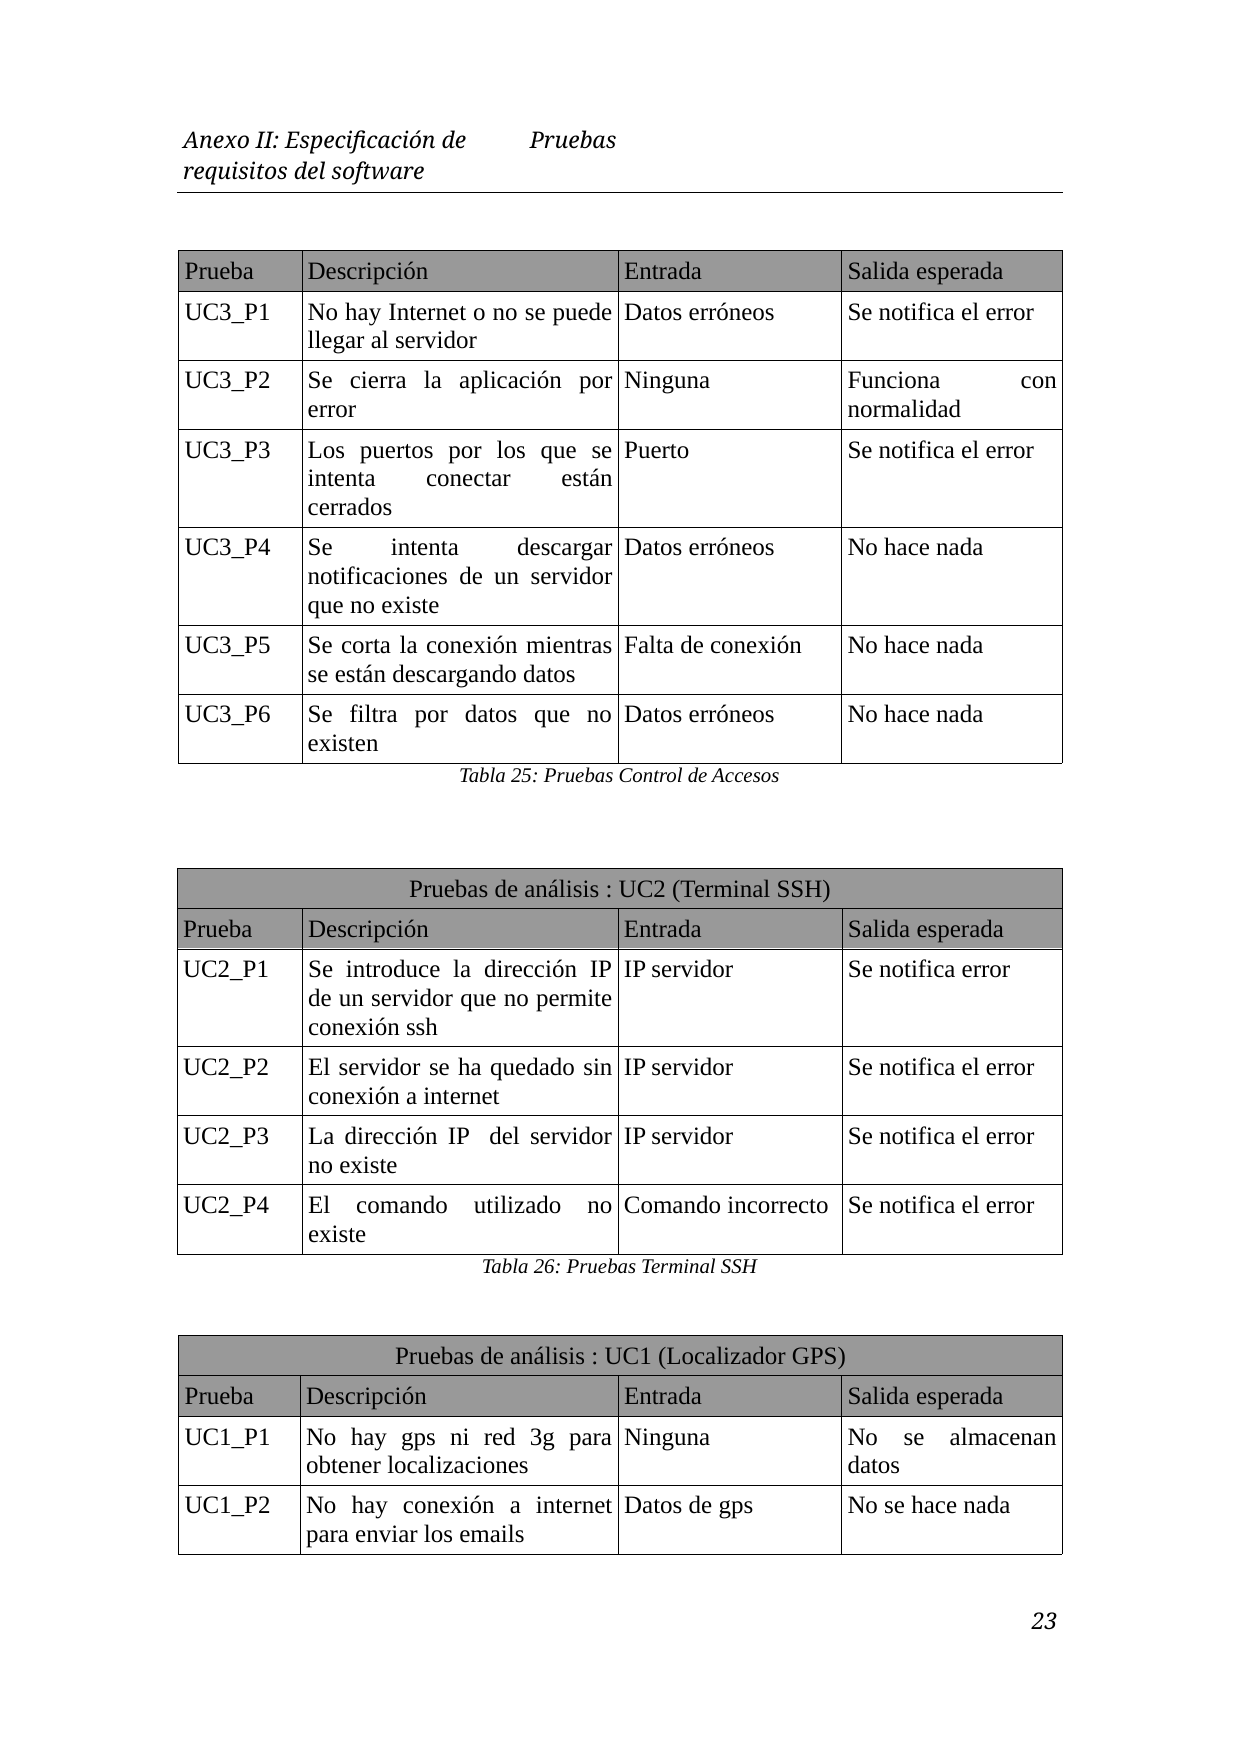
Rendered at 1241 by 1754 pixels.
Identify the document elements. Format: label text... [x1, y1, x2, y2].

table_cell Ninguna [619, 1417, 841, 1485]
table_cell IP servidor [619, 950, 842, 1046]
table_cell UC2_P4 [178, 1185, 302, 1253]
table_cell UC3_P3 [179, 430, 302, 527]
table_cell Datos erróneos [619, 695, 841, 763]
table_cell Datos de gps [619, 1486, 841, 1554]
table_cell Descripción [303, 909, 618, 948]
table_cell IP servidor [619, 1116, 842, 1184]
table_cell UC3_P4 [179, 528, 302, 624]
table_cell Se notifica el error [842, 292, 1062, 360]
table_cell Se intenta descargar notificaciones de un servidor que no existe [303, 528, 618, 624]
text Tabla 26: Pruebas Terminal SSH [177, 1255, 1063, 1278]
table_cell UC2_P1 [178, 950, 302, 1046]
table_cell Descripción [303, 251, 618, 291]
table_cell UC3_P1 [179, 292, 302, 360]
table_cell UC1_P1 [179, 1417, 300, 1485]
table_cell Se notifica el error [843, 1047, 1062, 1115]
table_cell UC3_P5 [179, 626, 302, 693]
table_cell Falta de conexión [619, 626, 841, 693]
table_cell No hace nada [842, 695, 1062, 763]
table_header Pruebas de análisis : UC1 (Localizador GPS) [179, 1336, 1062, 1375]
table_cell Entrada [619, 251, 841, 291]
table_cell El comando utilizado no existe [303, 1185, 618, 1253]
table_cell Salida esperada [842, 1376, 1062, 1416]
table_cell UC2_P3 [178, 1116, 302, 1184]
table_cell UC3_P6 [179, 695, 302, 763]
table_header Pruebas de análisis : UC2 (Terminal SSH) [178, 869, 1062, 908]
table_cell Funciona con normalidad [842, 361, 1062, 429]
table_cell Se filtra por datos que no existen [303, 695, 618, 763]
table_cell El servidor se ha quedado sin conexión a internet [303, 1047, 618, 1115]
table_cell No hace nada [842, 528, 1062, 624]
table_cell No hace nada [842, 626, 1062, 693]
table_cell Se notifica el error [843, 1116, 1062, 1184]
table_cell Datos erróneos [619, 528, 841, 624]
table_cell Salida esperada [842, 251, 1062, 291]
table_cell Datos erróneos [619, 292, 841, 360]
table_cell No se almacenan datos [842, 1417, 1062, 1485]
table_cell No hay gps ni red 3g para obtener localizaciones [301, 1417, 618, 1485]
table_cell Se notifica error [843, 950, 1062, 1046]
table_cell Se cierra la aplicación por error [303, 361, 618, 429]
table_cell Descripción [301, 1376, 618, 1416]
table_cell UC3_P2 [179, 361, 302, 429]
table_cell Se corta la conexión mientras se están descargando datos [303, 626, 618, 693]
table_cell Prueba [178, 909, 302, 948]
table_cell No hay Internet o no se puede llegar al servidor [303, 292, 618, 360]
table_cell Entrada [619, 1376, 841, 1416]
table_cell Prueba [179, 251, 302, 291]
table_cell Se introduce la dirección IP de un servidor que no permite conexión ssh [303, 950, 618, 1046]
table_cell No se hace nada [842, 1486, 1062, 1554]
table_cell UC1_P2 [179, 1486, 300, 1554]
table_cell Se notifica el error [842, 430, 1062, 527]
text Tabla 25: Pruebas Control de Accesos [177, 763, 1063, 787]
table_cell IP servidor [619, 1047, 842, 1115]
table_cell Puerto [619, 430, 841, 527]
table_cell Se notifica el error [843, 1185, 1062, 1253]
table_cell Comando incorrecto [619, 1185, 842, 1253]
table_cell Prueba [179, 1376, 300, 1416]
table_cell Salida esperada [843, 909, 1062, 948]
table_cell UC2_P2 [178, 1047, 302, 1115]
table_cell No hay conexión a internet para enviar los emails [301, 1486, 618, 1554]
table_cell Los puertos por los que se intenta conectar están cerrados [303, 430, 618, 527]
table_cell Entrada [619, 909, 842, 948]
table_cell Ninguna [619, 361, 841, 429]
table_cell La dirección IP del servidor no existe [303, 1116, 618, 1184]
